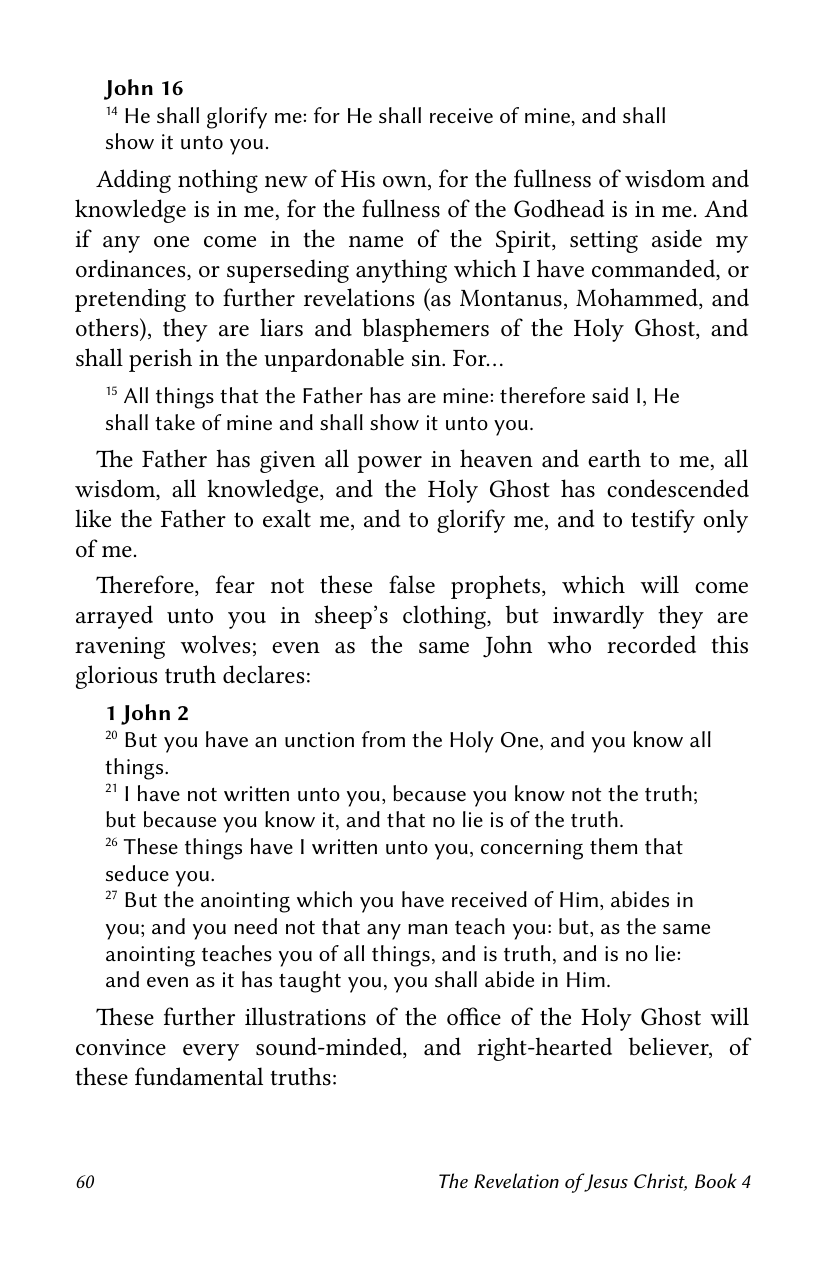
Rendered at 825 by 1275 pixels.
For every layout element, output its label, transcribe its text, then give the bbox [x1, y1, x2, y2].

text 20 But you have an unction from the Holy One, and you know all things. [105, 727, 720, 780]
text Therefore, fear not these false prophets, which will come arrayed unto you in sheep’s clothing, but inwardly they are ravening wolves; even as the same John who recorded this glorious truth declares: [75, 571, 750, 689]
text John 16 [105, 75, 750, 101]
text 26 These things have I written unto you, concerning them that seduce you. [105, 834, 720, 887]
text 1 John 2 [105, 699, 750, 726]
text Adding nothing new of His own, for the fullness of wisdom and knowledge is in me, for the fullness of the Godhead is in me. And if any one come in the name of the Spirit, setting aside my ordinances, or superseding anything which I have commanded, or pretending to further revelations (as Montanus, Mohammed, and others), they are liars and blasphemers of the Holy Ghost, and shall perish in the unpardonable sin. For… [75, 165, 750, 373]
text The Father has given all power in heaven and earth to me, all wisdom, all knowledge, and the Holy Ghost has condescended like the Father to exalt me, and to glorify me, and to testify only of me. [75, 445, 750, 564]
text 14 He shall glorify me: for He shall receive of mine, and shall show it unto you. [105, 103, 720, 155]
text 15 All things that the Father has are mine: therefore said I, He shall take of mine and shall show it unto you. [105, 383, 720, 436]
text 21 I have not written unto you, because you know not the truth; but because you know it, and that no lie is of the truth. [105, 781, 720, 833]
text 27 But the anointing which you have received of Him, abides in you; and you need not that any man teach you: but, as the same anointing teaches you of all things, and is truth, and is no lie: and even as it has taught you, you shall abide in Him. [105, 887, 720, 993]
text These further illustrations of the office of the Holy Ghost will convince every sound-minded, and right-hearted believer, of these fundamental truths: [75, 1003, 750, 1091]
